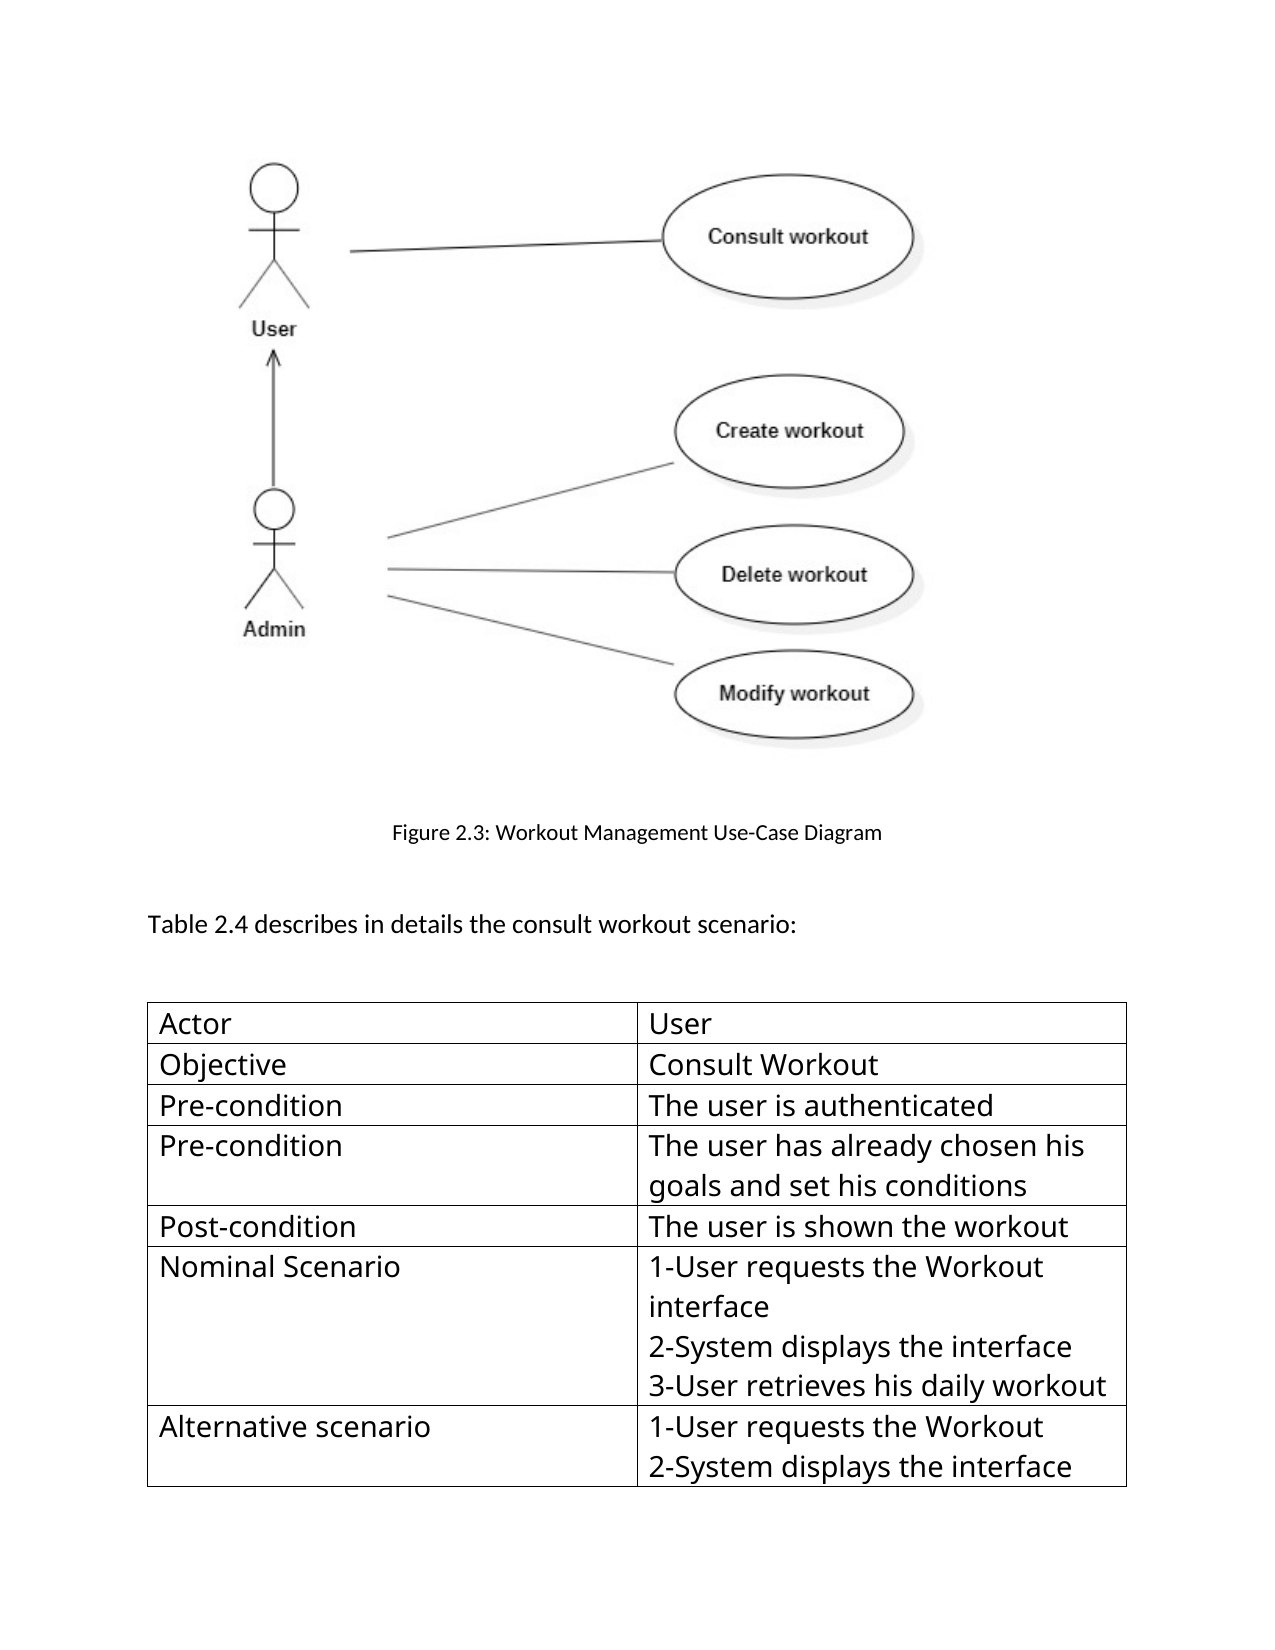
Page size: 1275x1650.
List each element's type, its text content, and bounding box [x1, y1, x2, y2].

table_cell Post-condition [148, 1206, 637, 1246]
table_cell Alternative scenario [148, 1406, 637, 1486]
table_header Actor [148, 1003, 637, 1043]
table_cell The user is shown the workout [638, 1206, 1126, 1246]
table_header User [638, 1003, 1126, 1043]
table_cell The user is authenticated [638, 1085, 1126, 1124]
table_cell Objective [148, 1044, 637, 1084]
table_cell 1-User requests the Workout 2-System displays the interface [638, 1406, 1126, 1486]
table_cell Pre-condition [148, 1126, 637, 1205]
table_cell Consult Workout [638, 1044, 1126, 1084]
table_cell Nominal Scenario [148, 1247, 637, 1405]
text Table 2.4 describes in details the consult workout scenario: [148, 907, 1127, 940]
table_cell 1-User requests the Workout interface 2-System displays the interface 3-User retrieves his daily workout [638, 1247, 1126, 1405]
text Figure 2.3: Workout Management Use-Case Diagram [148, 818, 1127, 846]
table_cell Pre-condition [148, 1085, 637, 1124]
table_cell The user has already chosen his goals and set his conditions [638, 1126, 1126, 1205]
